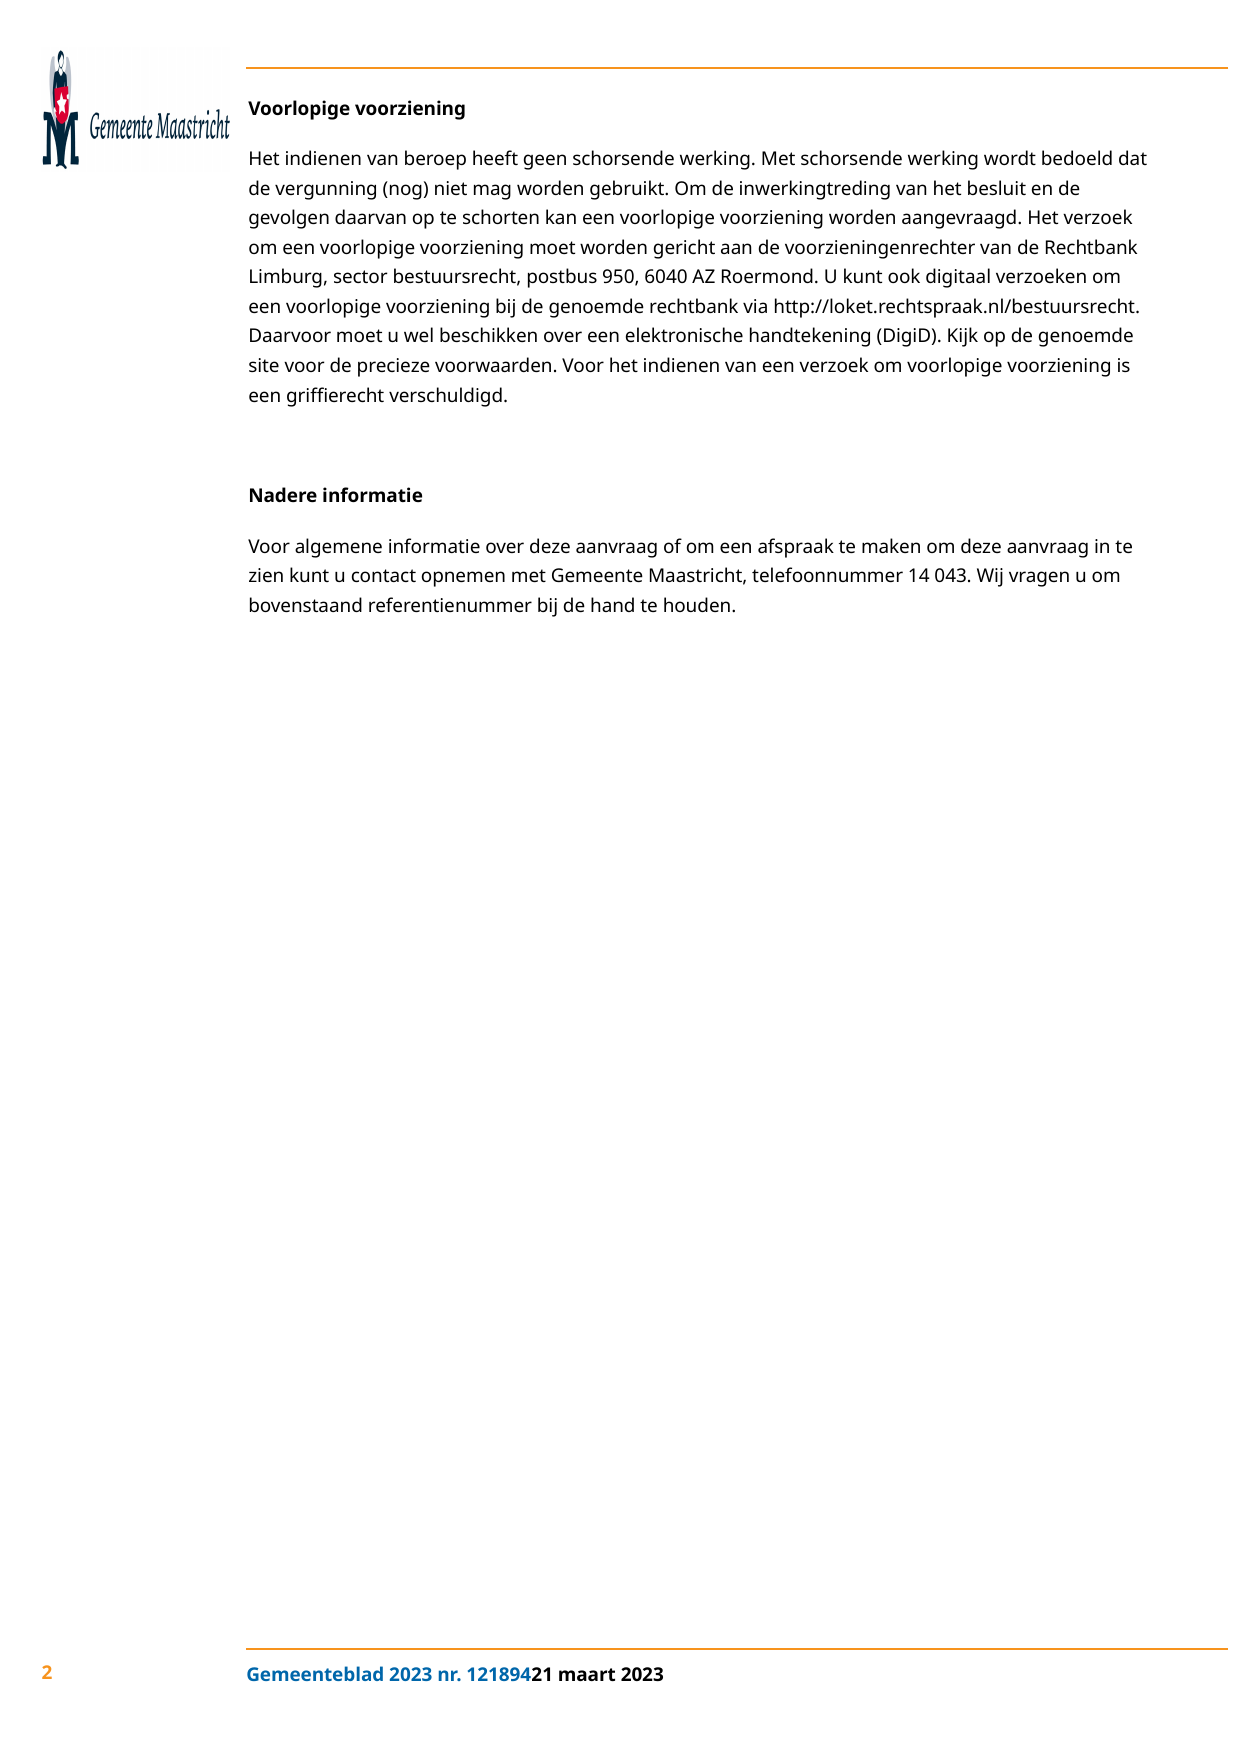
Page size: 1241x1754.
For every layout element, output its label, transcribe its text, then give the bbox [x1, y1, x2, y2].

picture [41, 47, 231, 172]
text Voor algemene informatie over deze aanvraag of om een afspraak te maken om deze aanvraag in te zien kunt u contact opnemen met Gemeente Maastricht, telefoonnummer 14 043. Wij vragen u om bovenstaand referentienummer bij de hand te houden. [248, 533, 1152, 618]
text Voorlopige voorziening [248, 95, 1152, 121]
text Nadere informatie [248, 483, 1152, 508]
text Het indienen van beroep heeft geen schorsende werking. Met schorsende werking wordt bedoeld dat de vergunning (nog) niet mag worden gebruikt. Om de inwerkingtreding van het besluit en de gevolgen daarvan op te schorten kan een voorlopige voorziening worden aangevraagd. Het verzoek om een voorlopige voorziening moet worden gericht aan de voorzieningenrechter van de Rechtbank Limburg, sector bestuursrecht, postbus 950, 6040 AZ Roermond. U kunt ook digitaal verzoeken om een voorlopige voorziening bij de genoemde rechtbank via http://loket.rechtspraak.nl/bestuursrecht. Daarvoor moet u wel beschikken over een elektronische handtekening (DigiD). Kijk op de genoemde site voor de precieze voorwaarden. Voor het indienen van een verzoek om voorlopige voorziening is een griffierecht verschuldigd. [248, 145, 1152, 408]
